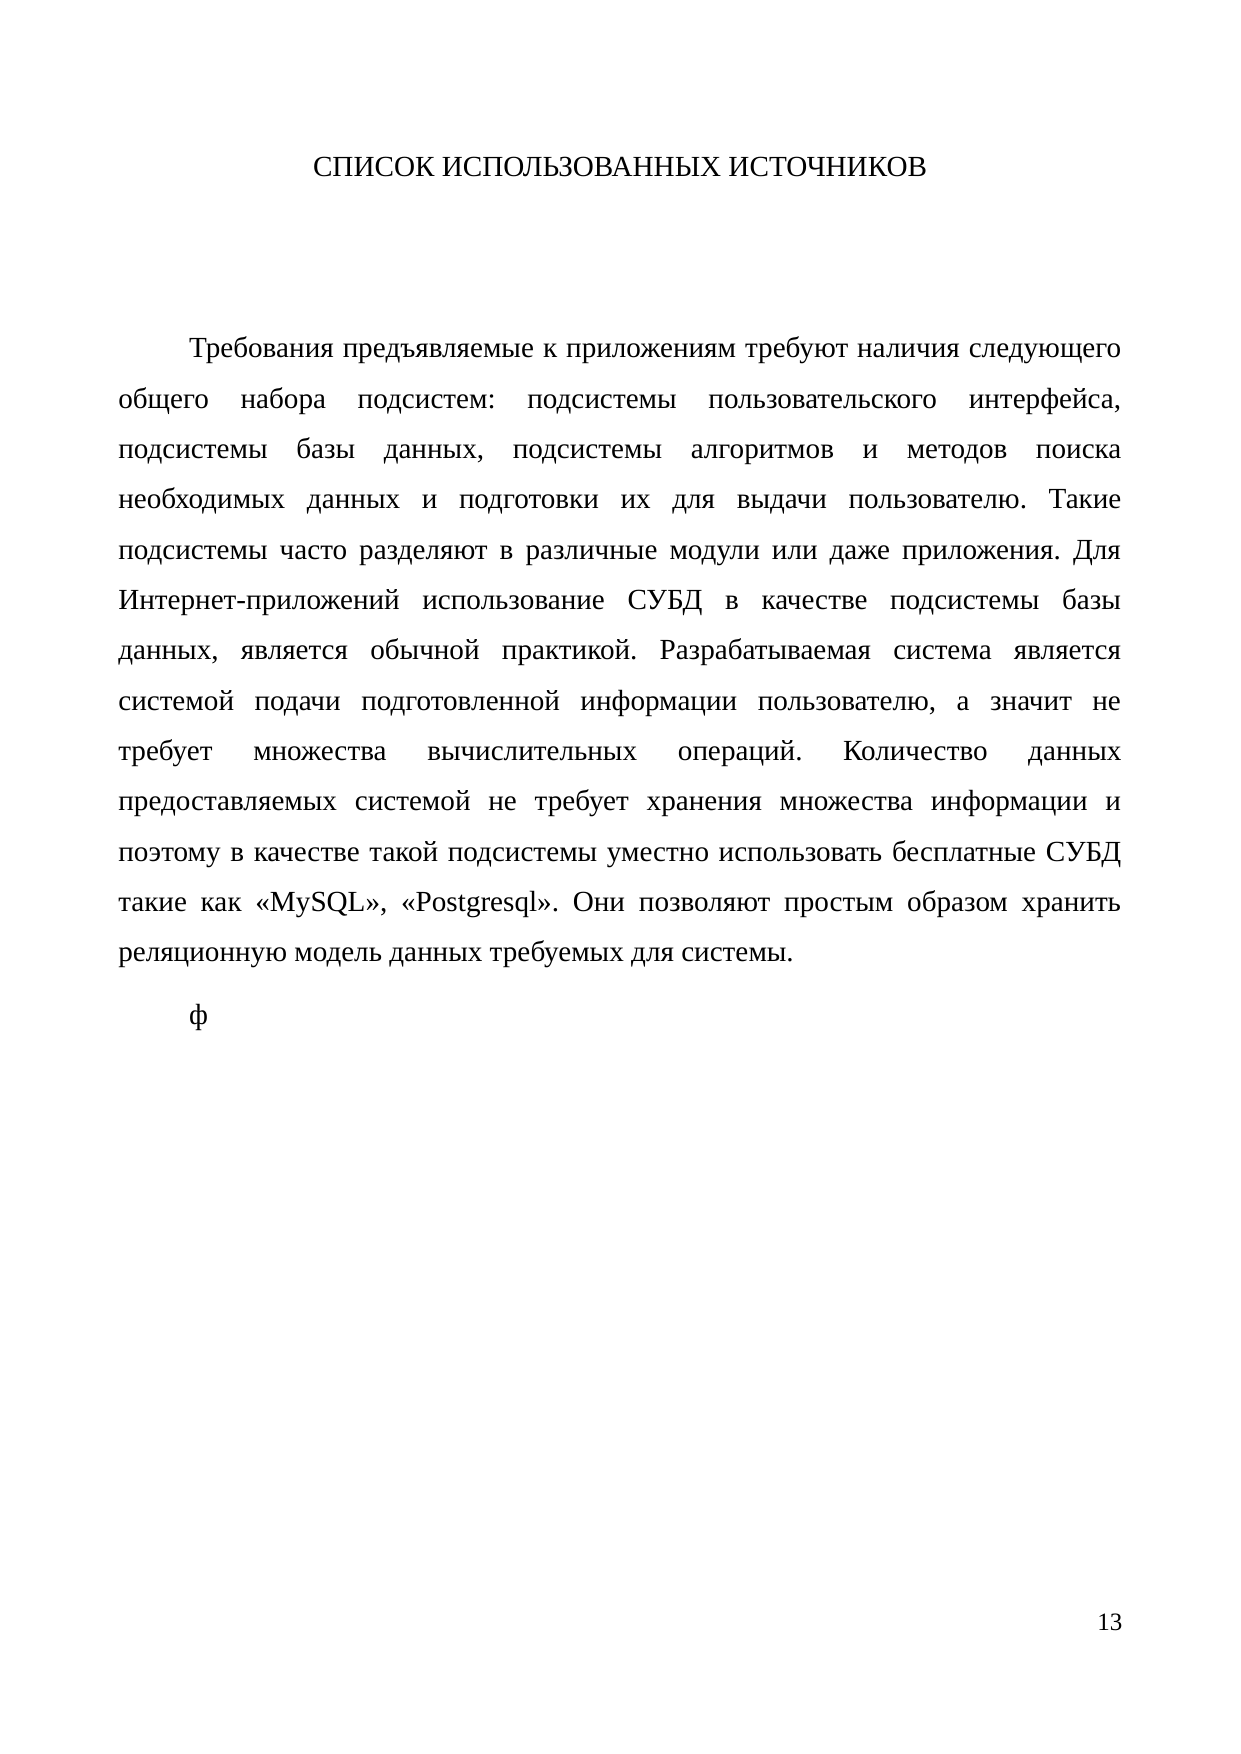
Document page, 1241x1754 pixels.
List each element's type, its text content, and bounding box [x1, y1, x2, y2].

subtitle СПИСОК ИСПОЛЬЗОВАННЫХ ИСТОЧНИКОВ [118, 143, 1122, 184]
text ф [118, 997, 1122, 1031]
text Требования предъявляемые к приложениям требуют наличия следующего общего набора подсистем: подсистемы пользовательского интерфейса, подсистемы базы данных, подсистемы алгоритмов и методов поиска необходимых данных и подготовки их для выдачи пользователю. Такие подсистемы часто разделяют в различные модули или даже приложения. Для Интернет-приложений использование СУБД в качестве подсистемы базы данных, является обычной практикой. Разрабатываемая система является системой подачи подготовленной информации пользователю, а значит не требует множества вычислительных операций. Количество данных предоставляемых системой не требует хранения множества информации и поэтому в качестве такой подсистемы уместно использовать бесплатные СУБД такие как «MySQL», «Postgresql». Они позволяют простым образом хранить реляционную модель данных требуемых для системы. [118, 331, 1122, 968]
